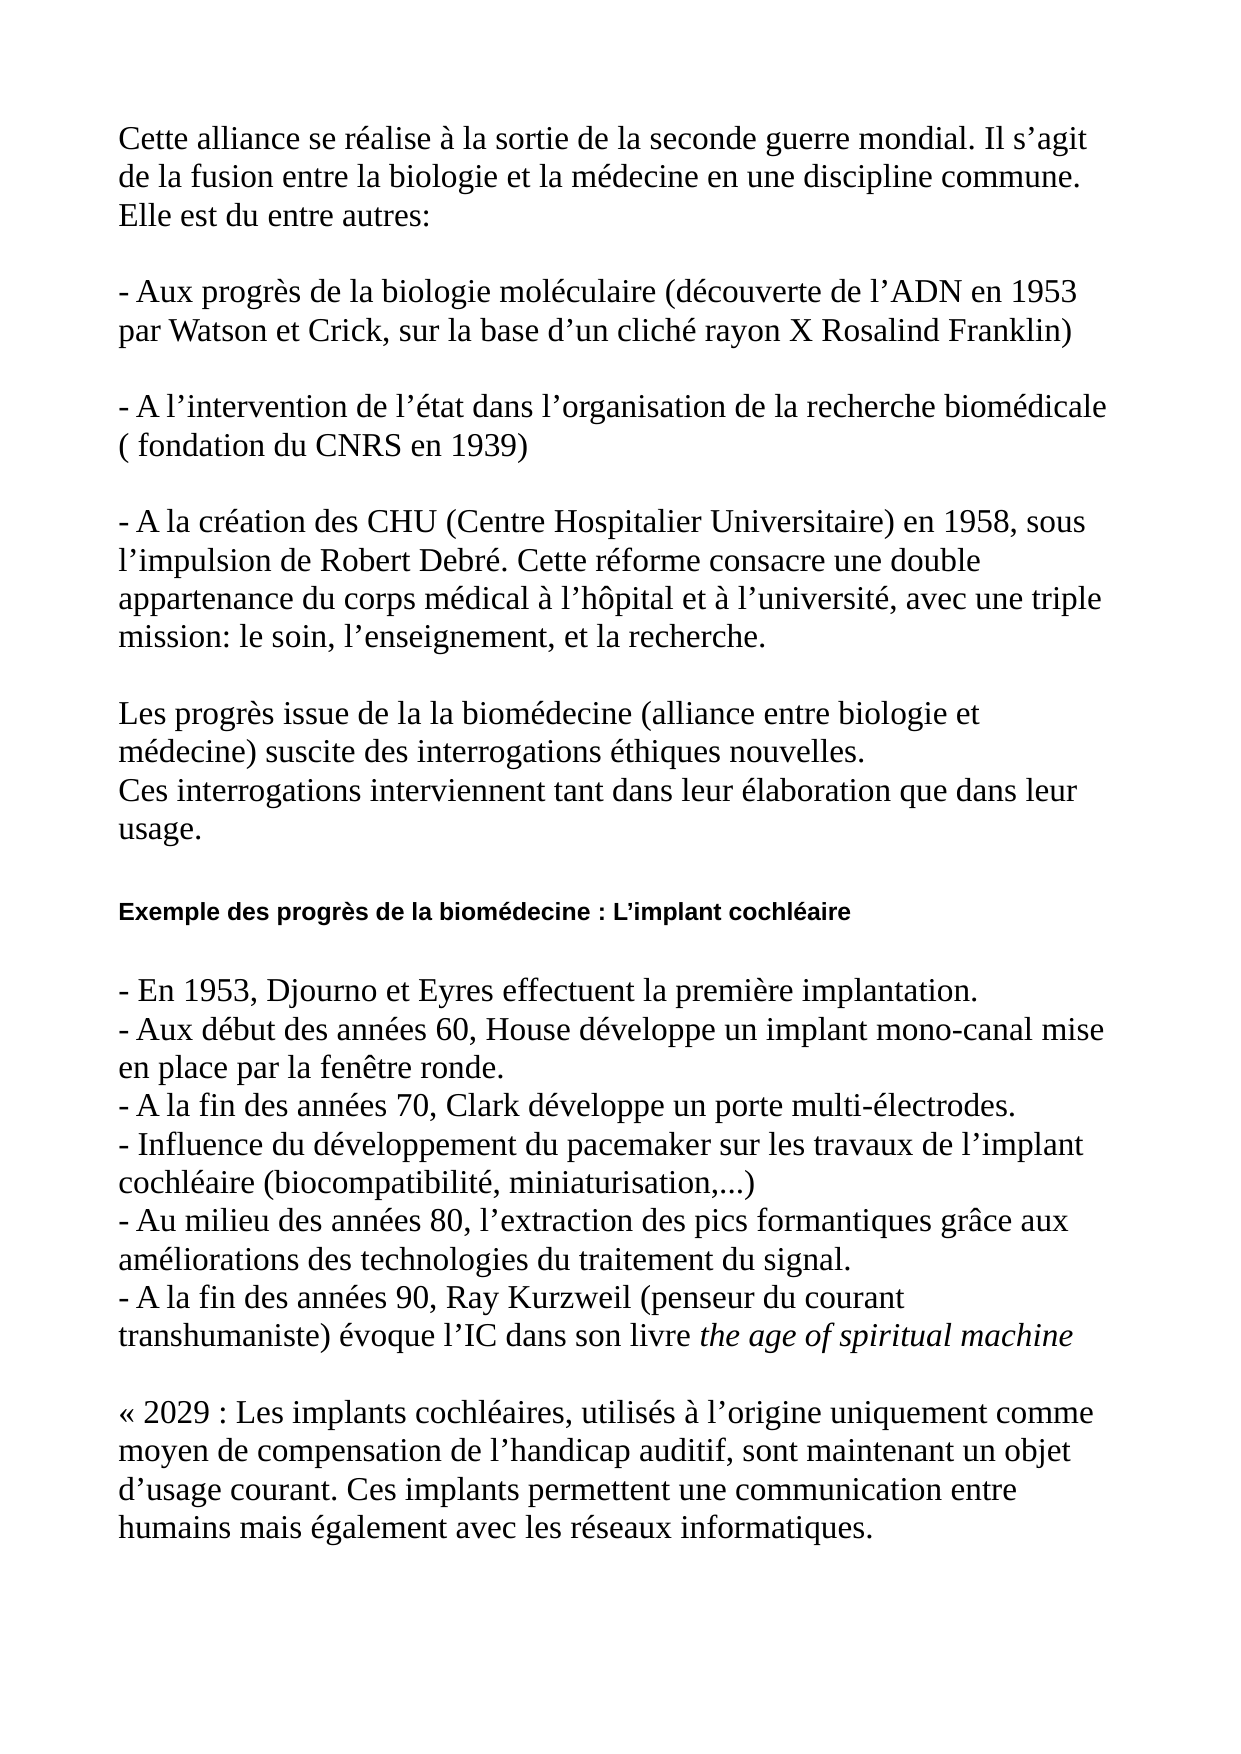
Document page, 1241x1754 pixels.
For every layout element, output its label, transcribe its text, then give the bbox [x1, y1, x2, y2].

text - A l’intervention de l’état dans l’organisation de la recherche biomédicale ( fondation du CNRS en 1939) [118, 386, 1122, 463]
text « 2029 : Les implants cochléaires, utilisés à l’origine uniquement comme moyen de compensation de l’handicap auditif, sont maintenant un objet d’usage courant. Ces implants permettent une communication entre humains mais également avec les réseaux informatiques. [118, 1392, 1122, 1545]
subtitle Exemple des progrès de la biomédecine : L’implant cochléaire [118, 897, 1122, 926]
text - Aux progrès de la biologie moléculaire (découverte de l’ADN en 1953 par Watson et Crick, sur la base d’un cliché rayon X Rosalind Franklin) [118, 271, 1122, 348]
text - A la fin des années 70, Clark développe un porte multi-électrodes. [118, 1085, 1122, 1124]
text - Au milieu des années 80, l’extraction des pics formantiques grâce aux améliorations des technologies du traitement du signal. [118, 1200, 1122, 1277]
text Ces interrogations interviennent tant dans leur élaboration que dans leur usage. [118, 770, 1122, 846]
text Les progrès issue de la la biomédecine (alliance entre biologie et médecine) suscite des interrogations éthiques nouvelles. [118, 693, 1122, 770]
text - A la fin des années 90, Ray Kurzweil (penseur du courant transhumaniste) évoque l’IC dans son livre the age of spiritual machine [118, 1277, 1122, 1354]
text - Influence du développement du pacemaker sur les travaux de l’implant cochléaire (biocompatibilité, miniaturisation,...) [118, 1124, 1122, 1200]
text Cette alliance se réalise à la sortie de la seconde guerre mondial. Il s’agit de la fusion entre la biologie et la médecine en une discipline commune. Elle est du entre autres: [118, 118, 1122, 233]
text - Aux début des années 60, House développe un implant mono-canal mise en place par la fenêtre ronde. [118, 1009, 1122, 1085]
text - A la création des CHU (Centre Hospitalier Universitaire) en 1958, sous l’impulsion de Robert Debré. Cette réforme consacre une double appartenance du corps médical à l’hôpital et à l’université, avec une triple mission: le soin, l’enseignement, et la recherche. [118, 501, 1122, 655]
text - En 1953, Djourno et Eyres effectuent la première implantation. [118, 970, 1122, 1009]
